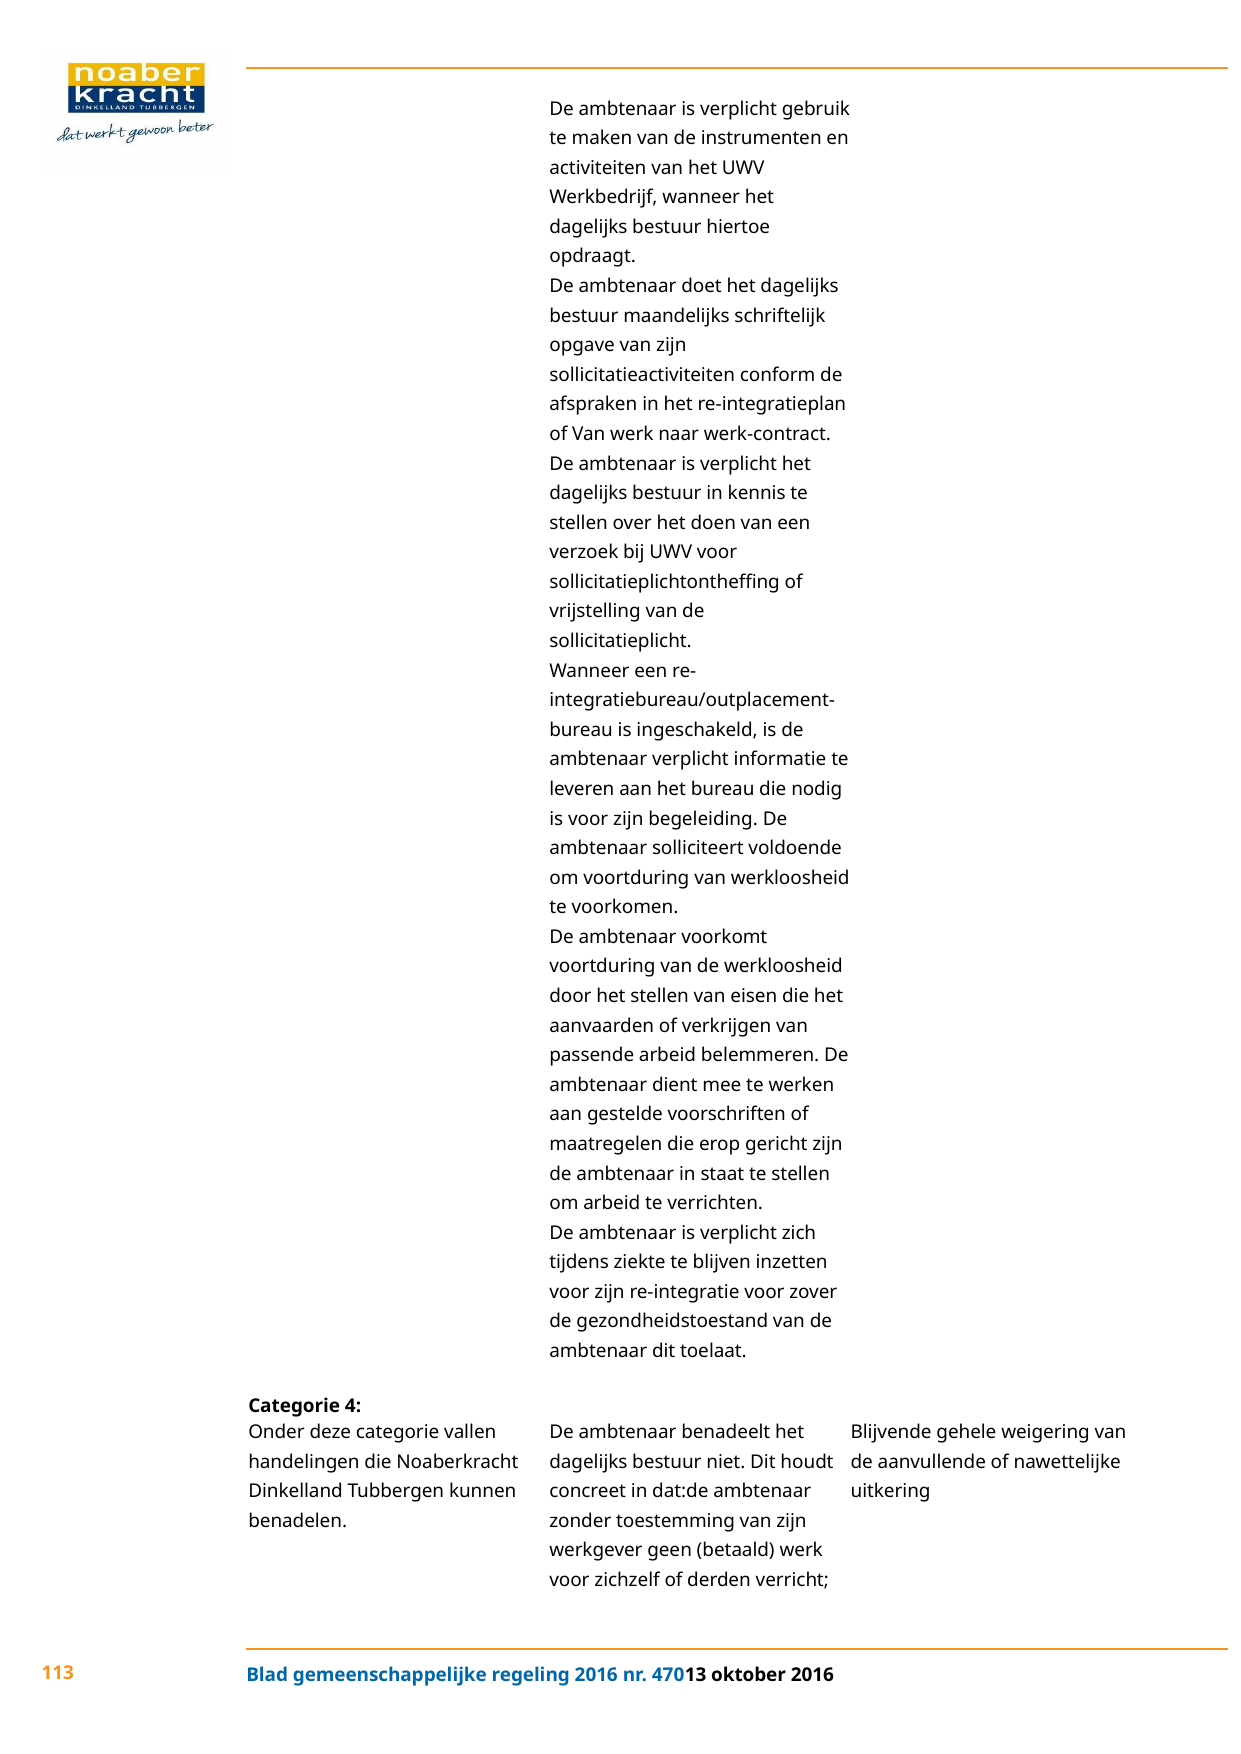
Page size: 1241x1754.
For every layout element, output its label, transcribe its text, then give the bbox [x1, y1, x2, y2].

table_cell [850, 95, 1152, 1393]
picture [41, 47, 231, 172]
table_cell De ambtenaar benadeelt het dagelijks bestuur niet. Dit houdt concreet in dat:de ambtenaar zonder toestemming van zijn werkgever geen (betaald) werk voor zichzelf of derden verricht; [549, 1418, 850, 1592]
table_cell [850, 1393, 1152, 1418]
table_cell [549, 1393, 850, 1418]
table_cell [248, 95, 549, 1393]
table_cell Blijvende gehele weigering van de aanvullende of nawettelijke uitkering [850, 1418, 1152, 1592]
table_cell De ambtenaar is verplicht gebruik te maken van de instrumenten en activiteiten van het UWV Werkbedrijf, wanneer het dagelijks bestuur hiertoe opdraagt. De ambtenaar doet het dagelijks bestuur maandelijks schriftelijk opgave van zijn sollicitatieactiviteiten conform de afspraken in het re-integratieplan of Van werk naar werk-contract. De ambtenaar is verplicht het dagelijks bestuur in kennis te stellen over het doen van een verzoek bij UWV voor sollicitatieplichtontheffing of vrijstelling van de sollicitatieplicht. Wanneer een re-integratiebureau/outplacement-bureau is ingeschakeld, is de ambtenaar verplicht informatie te leveren aan het bureau die nodig is voor zijn begeleiding. De ambtenaar solliciteert voldoende om voortduring van werkloosheid te voorkomen. De ambtenaar voorkomt voortduring van de werkloosheid door het stellen van eisen die het aanvaarden of verkrijgen van passende arbeid belemmeren. De ambtenaar dient mee te werken aan gestelde voorschriften of maatregelen die erop gericht zijn de ambtenaar in staat te stellen om arbeid te verrichten. De ambtenaar is verplicht zich tijdens ziekte te blijven inzetten voor zijn re-integratie voor zover de gezondheidstoestand van de ambtenaar dit toelaat. [549, 95, 850, 1393]
table_cell Categorie 4: [248, 1393, 549, 1418]
table_cell Onder deze categorie vallen handelingen die Noaberkracht Dinkelland Tubbergen kunnen benadelen. [248, 1418, 549, 1592]
